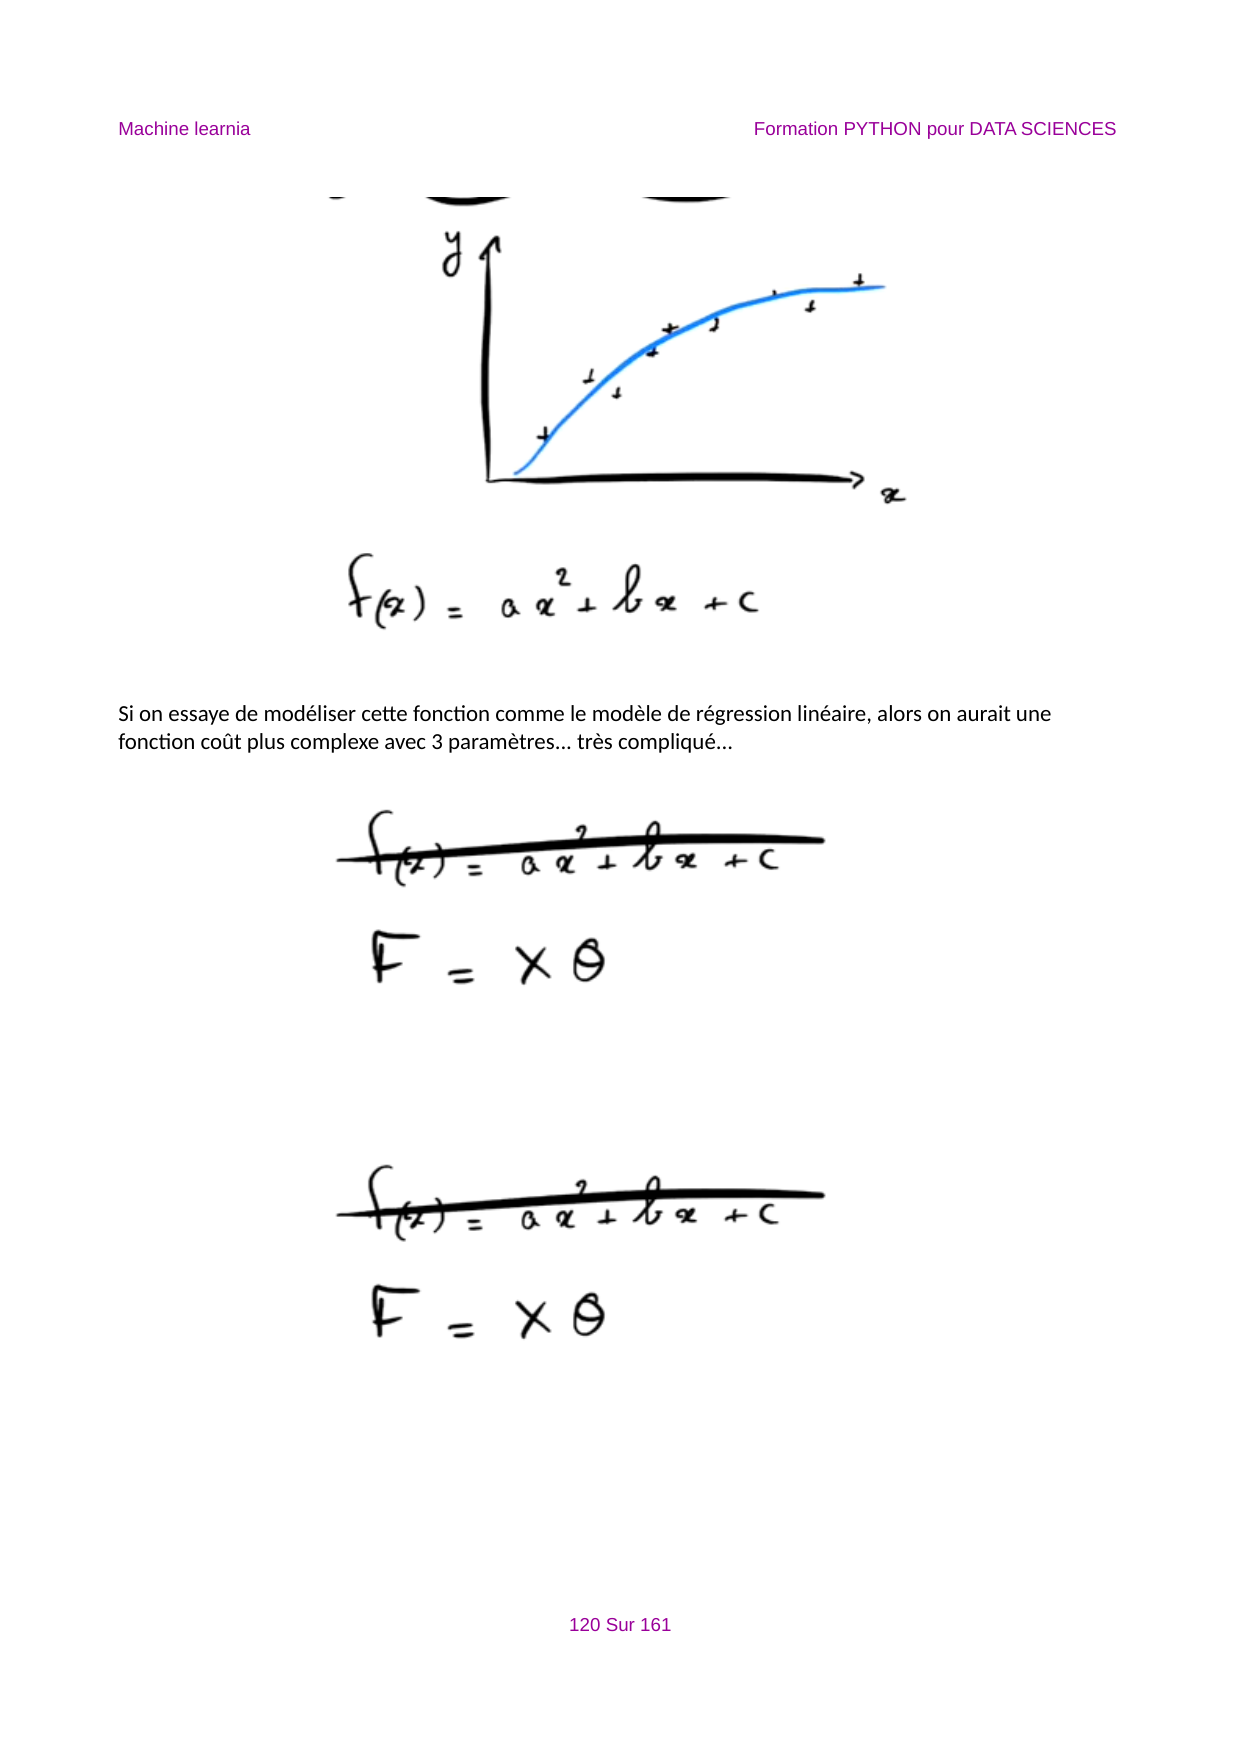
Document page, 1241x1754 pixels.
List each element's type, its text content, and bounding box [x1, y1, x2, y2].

picture [297, 197, 943, 699]
picture [334, 782, 907, 1054]
text Si on essaye de modéliser cette fonction comme le modèle de régression linéaire, alors on aurait une fonction coût plus complexe avec 3 paramètres... très compliqué... [118, 699, 1122, 755]
picture [334, 1137, 907, 1408]
